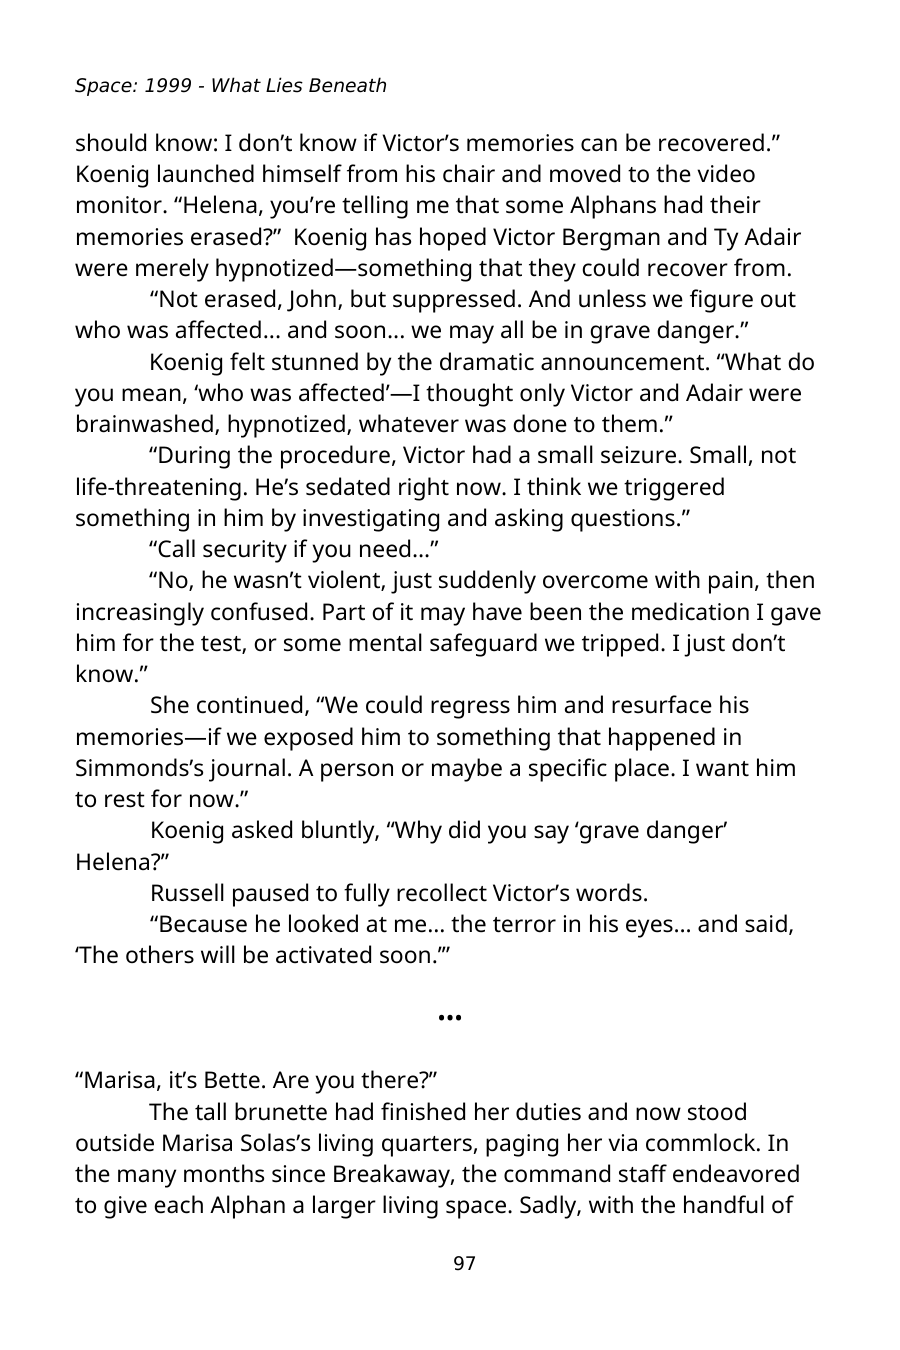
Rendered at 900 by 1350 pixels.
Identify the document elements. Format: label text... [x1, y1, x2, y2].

text “No, he wasn’t violent, just suddenly overcome with pain, then increasingly confused. Part of it may have been the medication I gave him for the test, or some mental safeguard we tripped. I just don’t know.” [75, 564, 825, 689]
text “Marisa, it’s Bette. Are you there?” [75, 1064, 825, 1096]
text “Because he looked at me… the terror in his eyes… and said, ‘The others will be activated soon.’” [75, 908, 825, 971]
text Koenig launched himself from his chair and moved to the video monitor. “Helena, you’re telling me that some Alphans had their memories erased?” Koenig has hoped Victor Bergman and Ty Adair were merely hypnotized—something that they could recover from. [75, 158, 825, 283]
text ••• [75, 1002, 825, 1033]
text The tall brunette had finished her duties and now stood outside Marisa Solas’s living quarters, paging her via commlock. In the many months since Breakaway, the command staff endeavored to give each Alphan a larger living space. Sadly, with the handful of [75, 1096, 825, 1221]
text “Not erased, John, but suppressed. And unless we figure out who was affected... and soon... we may all be in grave danger.” [75, 283, 825, 346]
text Koenig asked bluntly, “Why did you say ‘grave danger’ Helena?” [75, 814, 825, 877]
text “Call security if you need…” [75, 533, 825, 564]
text should know: I don’t know if Victor’s memories can be recovered.” [75, 127, 825, 158]
text Koenig felt stunned by the dramatic announcement. “What do you mean, ‘who was affected’—I thought only Victor and Adair were brainwashed, hypnotized, whatever was done to them.” [75, 346, 825, 439]
text Russell paused to fully recollect Victor’s words. [75, 877, 825, 908]
text She continued, “We could regress him and resurface his memories—if we exposed him to something that happened in Simmonds’s journal. A person or maybe a specific place. I want him to rest for now.” [75, 689, 825, 814]
text “During the procedure, Victor had a small seizure. Small, not life-threatening. He’s sedated right now. I think we triggered something in him by investigating and asking questions.” [75, 439, 825, 533]
